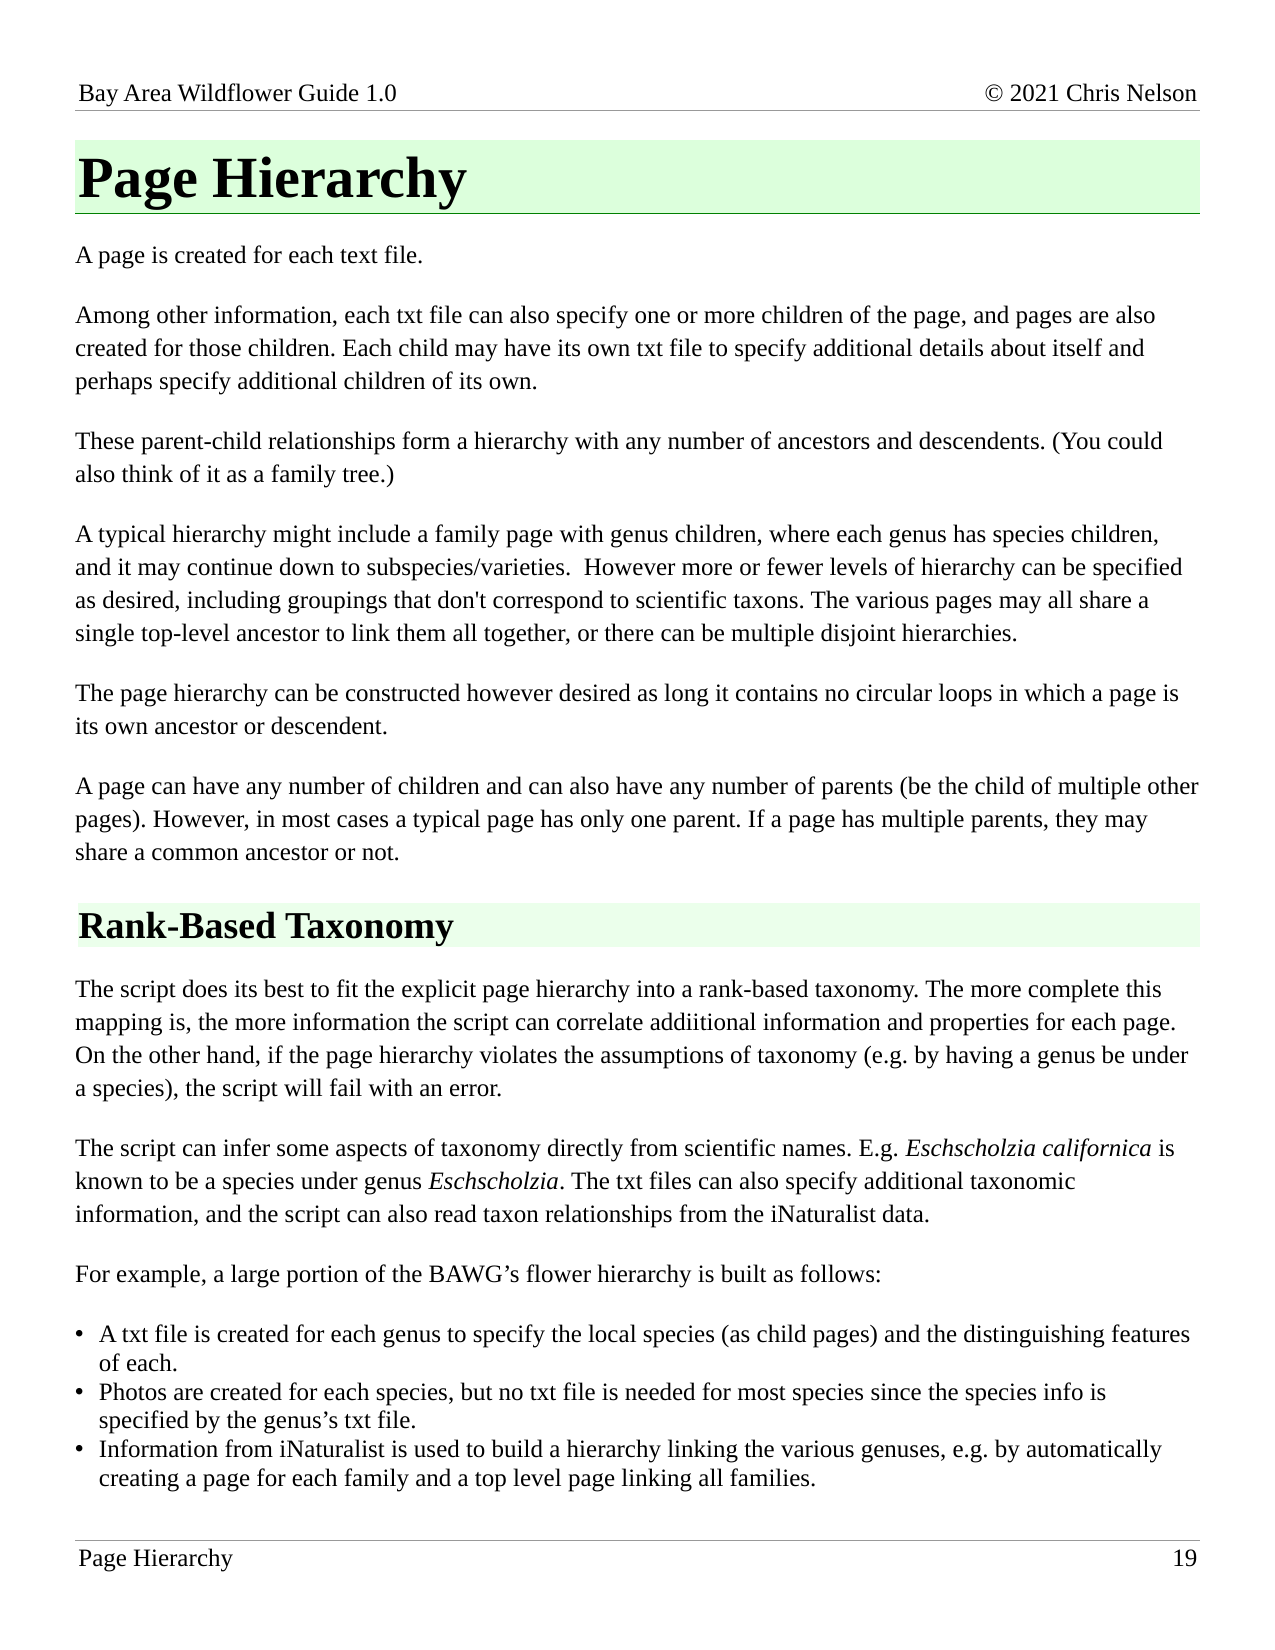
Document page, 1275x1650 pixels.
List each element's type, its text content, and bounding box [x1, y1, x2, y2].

text The script does its best to fit the explicit page hierarchy into a rank-based taxonomy. The more complete this mapping is, the more information the script can correlate addiitional information and properties for each page. On the other hand, if the page hierarchy violates the assumptions of taxonomy (e.g. by having a genus be under a species), the script will fail with an error. [75, 974, 1200, 1102]
list A txt file is created for each genus to specify the local species (as child pages) and the distinguishing features of each. [75, 1319, 1200, 1377]
list Information from iNaturalist is used to build a hierarchy linking the various genuses, e.g. by automatically creating a page for each family and a top level page linking all families. [75, 1434, 1200, 1492]
text The script can infer some aspects of taxonomy directly from scientific names. E.g. Eschscholzia californica is known to be a species under genus Eschscholzia. The txt files can also specify additional taxonomic information, and the script can also read taxon relationships from the iNaturalist data. [75, 1133, 1200, 1228]
text The page hierarchy can be constructed however desired as long it contains no circular loops in which a page is its own ancestor or descendent. [75, 678, 1200, 740]
subtitle Rank-Based Taxonomy [78, 903, 1200, 947]
text A typical hierarchy might include a family page with genus children, where each genus has species children, and it may continue down to subspecies/varieties. However more or fewer levels of hierarchy can be specified as desired, including groupings that don't correspond to scientific taxons. The various pages may all share a single top-level ancestor to link them all together, or there can be multiple disjoint hierarchies. [75, 519, 1200, 647]
text Among other information, each txt file can also specify one or more children of the page, and pages are also created for those children. Each child may have its own txt file to specify additional details about itself and perhaps specify additional children of its own. [75, 300, 1200, 395]
text A page is created for each text file. [75, 240, 1200, 269]
text For example, a large portion of the BAWG’s flower hierarchy is built as follows: [75, 1259, 1200, 1288]
subtitle Page Hierarchy [75, 140, 1200, 213]
list Photos are created for each species, but no txt file is needed for most species since the species info is specified by the genus’s txt file. [75, 1377, 1200, 1434]
text These parent-child relationships form a hierarchy with any number of ancestors and descendents. (You could also think of it as a family tree.) [75, 426, 1200, 488]
text A page can have any number of children and can also have any number of parents (be the child of multiple other pages). However, in most cases a typical page has only one parent. If a page has multiple parents, they may share a common ancestor or not. [75, 771, 1200, 866]
